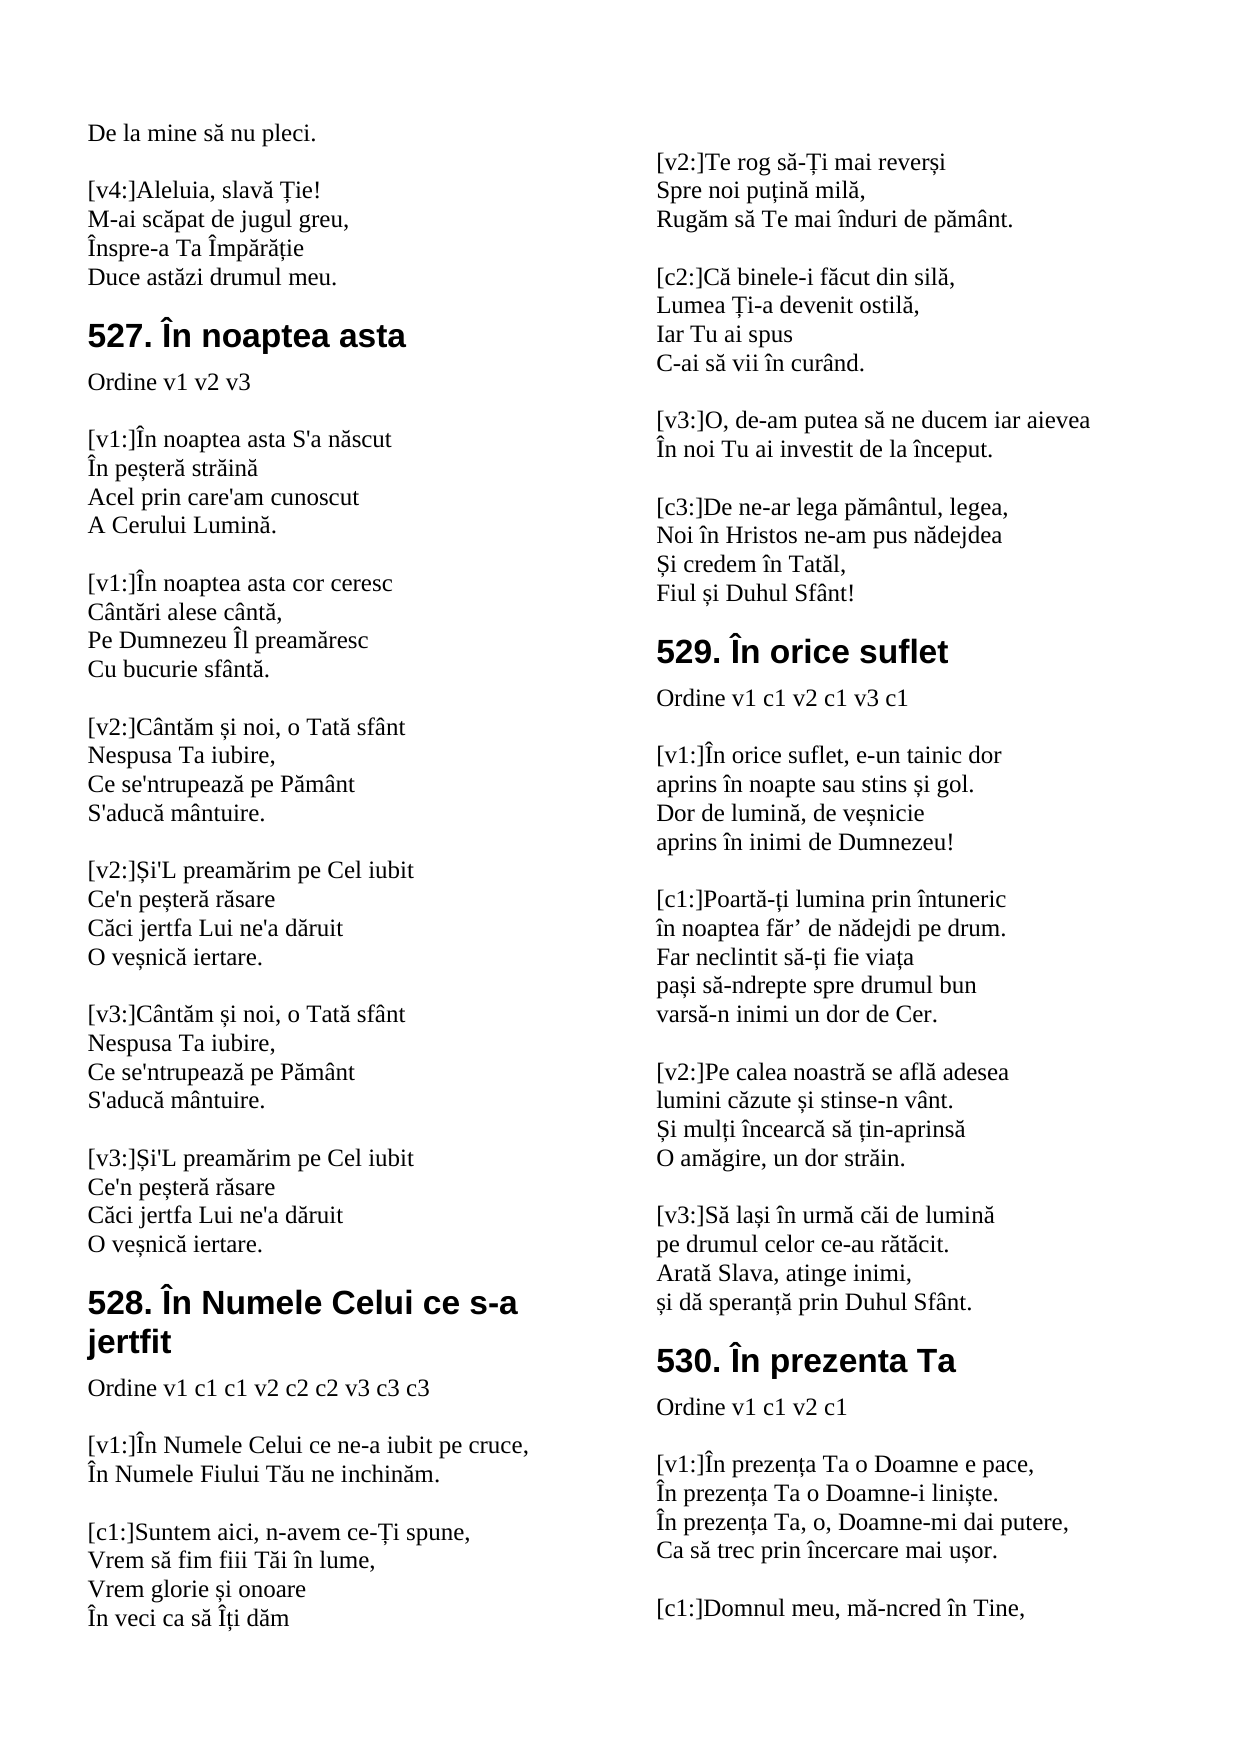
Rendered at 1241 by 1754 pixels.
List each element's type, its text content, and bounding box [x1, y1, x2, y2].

text De la mine să nu pleci. [v4:]Aleluia, slavă Ție! M-ai scăpat de jugul greu, Înspre-a Ta Împărăție Duce astăzi drumul meu. [87, 118, 597, 291]
subtitle 527. În noaptea asta [87, 316, 597, 354]
subtitle 528. În Numele Celui ce s-a jertfit [87, 1283, 597, 1360]
text Ordine v1 c1 v2 c1 [v1:]În prezența Ta o Doamne e pace, În prezența Ta o Doamne-i liniște. În prezența Ta, o, Doamne-mi dai putere, Ca să trec prin încercare mai ușor. [c1:]Domnul meu, mă-ncred în Tine, [656, 1392, 1166, 1622]
subtitle 530. În prezenta Ta [656, 1341, 1166, 1379]
text Ordine v1 v2 v3 [v1:]În noaptea asta S'a născut În peșteră străină Acel prin care'am cunoscut A Cerului Lumină. [v1:]În noaptea asta cor ceresc Cântări alese cântă, Pe Dumnezeu Îl preamăresc Cu bucurie sfântă. [v2:]Cântăm și noi, o Tată sfânt Nespusa Ta iubire, Ce se'ntrupează pe Pământ S'aducă mântuire. [v2:]Și'L preamărim pe Cel iubit Ce'n peșteră răsare Căci jertfa Lui ne'a dăruit O veșnică iertare. [v3:]Cântăm și noi, o Tată sfânt Nespusa Ta iubire, Ce se'ntrupează pe Pământ S'aducă mântuire. [v3:]Și'L preamărim pe Cel iubit Ce'n peșteră răsare Căci jertfa Lui ne'a dăruit O veșnică iertare. [87, 367, 597, 1258]
text Ordine v1 c1 c1 v2 c2 c2 v3 c3 c3 [v1:]În Numele Celui ce ne-a iubit pe cruce, În Numele Fiului Tău ne inchinăm. [c1:]Suntem aici, n-avem ce-Ți spune, Vrem să fim fiii Tăi în lume, Vrem glorie și onoare În veci ca să Îți dăm [87, 1373, 597, 1632]
text [v2:]Te rog să-Ți mai reverși Spre noi puțină milă, Rugăm să Te mai înduri de pământ. [c2:]Că binele-i făcut din silă, Lumea Ți-a devenit ostilă, Iar Tu ai spus C-ai să vii în curând. [v3:]O, de-am putea să ne ducem iar aievea În noi Tu ai investit de la început. [c3:]De ne-ar lega pământul, legea, Noi în Hristos ne-am pus nădejdea Și credem în Tatăl, Fiul și Duhul Sfânt! [656, 118, 1166, 607]
text Ordine v1 c1 v2 c1 v3 c1 [v1:]În orice suflet, e-un tainic dor aprins în noapte sau stins și gol. Dor de lumină, de veșnicie aprins în inimi de Dumnezeu! [c1:]Poartă-ți lumina prin întuneric în noaptea făr’ de nădejdi pe drum. Far neclintit să-ți fie viața pași să-ndrepte spre drumul bun varsă-n inimi un dor de Cer. [v2:]Pe calea noastră se află adesea lumini căzute și stinse-n vânt. Și mulți încearcă să țin-aprinsă O amăgire, un dor străin. [v3:]Să lași în urmă căi de lumină pe drumul celor ce-au rătăcit. Arată Slava, atinge inimi, și dă speranță prin Duhul Sfânt. [656, 683, 1166, 1316]
subtitle 529. În orice suflet [656, 632, 1166, 671]
